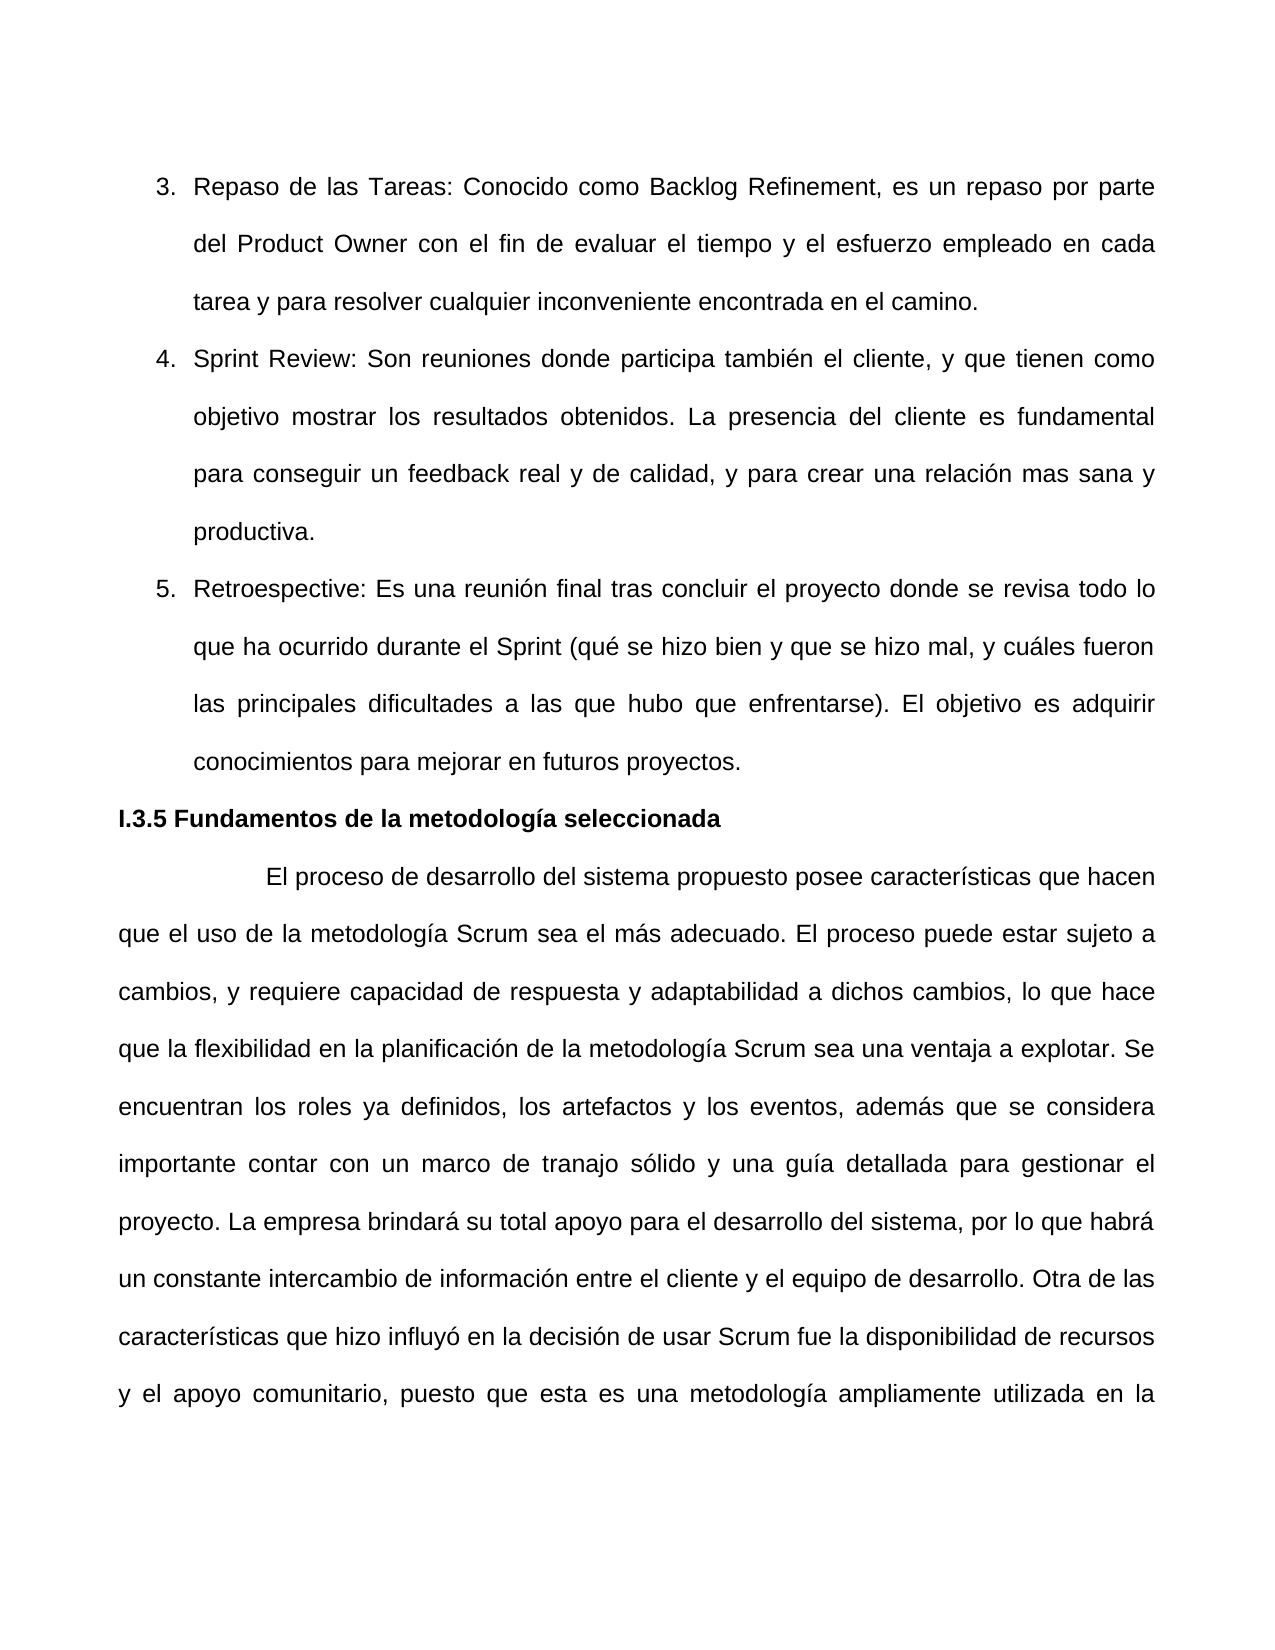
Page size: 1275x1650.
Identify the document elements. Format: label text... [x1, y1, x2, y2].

text El proceso de desarrollo del sistema propuesto posee características que hacen que el uso de la metodología Scrum sea el más adecuado. El proceso puede estar sujeto a cambios, y requiere capacidad de respuesta y adaptabilidad a dichos cambios, lo que hace que la flexibilidad en la planificación de la metodología Scrum sea una ventaja a explotar. Se encuentran los roles ya definidos, los artefactos y los eventos, además que se considera importante contar con un marco de tranajo sólido y una guía detallada para gestionar el proyecto. La empresa brindará su total apoyo para el desarrollo del sistema, por lo que habrá un constante intercambio de información entre el cliente y el equipo de desarrollo. Otra de las características que hizo influyó en la decisión de usar Scrum fue la disponibilidad de recursos y el apoyo comunitario, puesto que esta es una metodología ampliamente utilizada en la [118, 862, 1157, 1408]
list Retroespective: Es una reunión final tras concluir el proyecto donde se revisa todo lo que ha ocurrido durante el Sprint (qué se hizo bien y que se hizo mal, y cuáles fueron las principales dificultades a las que hubo que enfrentarse). El objetivo es adquirir conocimientos para mejorar en futuros proyectos. [156, 574, 1157, 776]
list Repaso de las Tareas: Conocido como Backlog Refinement, es un repaso por parte del Product Owner con el fin de evaluar el tiempo y el esfuerzo empleado en cada tarea y para resolver cualquier inconveniente encontrada en el camino. [156, 172, 1157, 316]
list Sprint Review: Son reuniones donde participa también el cliente, y que tienen como objetivo mostrar los resultados obtenidos. La presencia del cliente es fundamental para conseguir un feedback real y de calidad, y para crear una relación mas sana y productiva. [156, 344, 1157, 546]
text I.3.5 Fundamentos de la metodología seleccionada [118, 804, 1157, 833]
